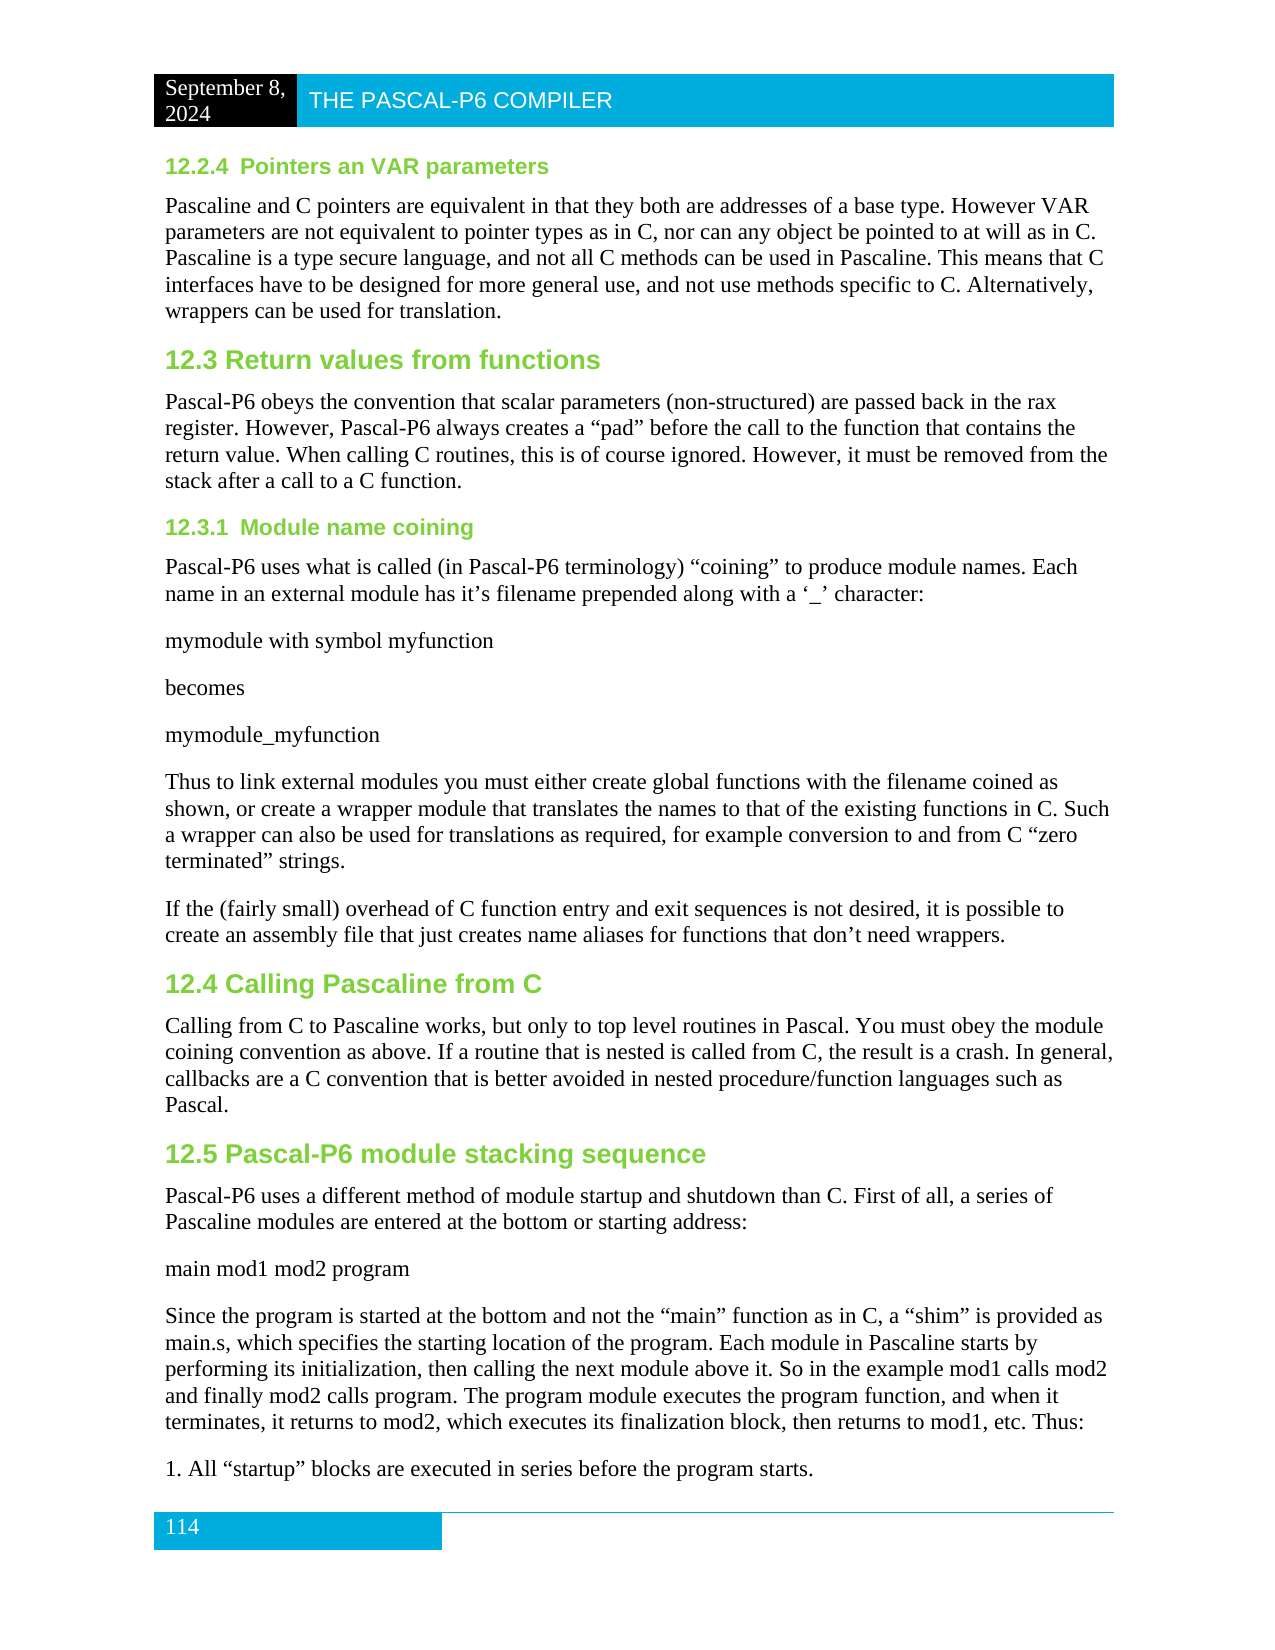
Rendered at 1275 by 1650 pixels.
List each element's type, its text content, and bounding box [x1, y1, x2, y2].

subtitle Calling Pascaline from C [165, 968, 1125, 999]
text Since the program is started at the bottom and not the “main” function as in C, a “shim” is provided as main.s, which specifies the starting location of the program. Each module in Pascaline starts by performing its initialization, then calling the next module above it. So in the example mod1 calls mod2 and finally mod2 calls program. The program module executes the program function, and when it terminates, it returns to mod2, which executes its finalization block, then returns to mod1, etc. Thus: [165, 1303, 1125, 1434]
subtitle Pascal-P6 module stacking sequence [165, 1138, 1125, 1169]
text mymodule_myfunction [165, 721, 1125, 747]
text main mod1 mod2 program [165, 1255, 1125, 1282]
text becomes [165, 674, 1125, 700]
text 1. All “startup” blocks are executed in series before the program starts. [165, 1455, 1125, 1482]
text If the (fairly small) overhead of C function entry and exit sequences is not desired, it is possible to create an assembly file that just creates name aliases for functions that don’t need wrappers. [165, 894, 1125, 947]
text Calling from C to Pascaline works, but only to top level routines in Pascal. You must obey the module coining convention as above. If a routine that is nested is called from C, the result is a crash. In general, callbacks are a C convention that is better avoided in nested procedure/function languages such as Pascal. [165, 1012, 1125, 1117]
text Pascaline and C pointers are equivalent in that they both are addresses of a base type. However VAR parameters are not equivalent to pointer types as in C, nor can any object be pointed to at will as in C. Pascaline is a type secure language, and not all C methods can be used in Pascaline. This means that C interfaces have to be designed for more general use, and not use methods specific to C. Alternatively, wrappers can be used for translation. [165, 192, 1125, 323]
subtitle Module name coining [165, 514, 1125, 541]
text Pascal-P6 uses what is called (in Pascal-P6 terminology) “coining” to produce module names. Each name in an external module has it’s filename prepended along with a ‘_’ character: [165, 553, 1125, 606]
subtitle Return values from functions [165, 344, 1125, 376]
subtitle Pointers an VAR parameters [165, 153, 1125, 179]
text mymodule with symbol myfunction [165, 627, 1125, 653]
text Pascal-P6 uses a different method of module startup and shutdown than C. First of all, a series of Pascaline modules are entered at the bottom or starting address: [165, 1182, 1125, 1234]
text Thus to link external modules you must either create global functions with the filename coined as shown, or create a wrapper module that translates the names to that of the existing functions in C. Such a wrapper can also be used for translations as required, for example conversion to and from C “zero terminated” strings. [165, 768, 1125, 874]
text Pascal-P6 obeys the convention that scalar parameters (non-structured) are passed back in the rax register. However, Pascal-P6 always creates a “pad” before the call to the function that contains the return value. When calling C routines, this is of course ignored. However, it must be removed from the stack after a call to a C function. [165, 388, 1125, 493]
